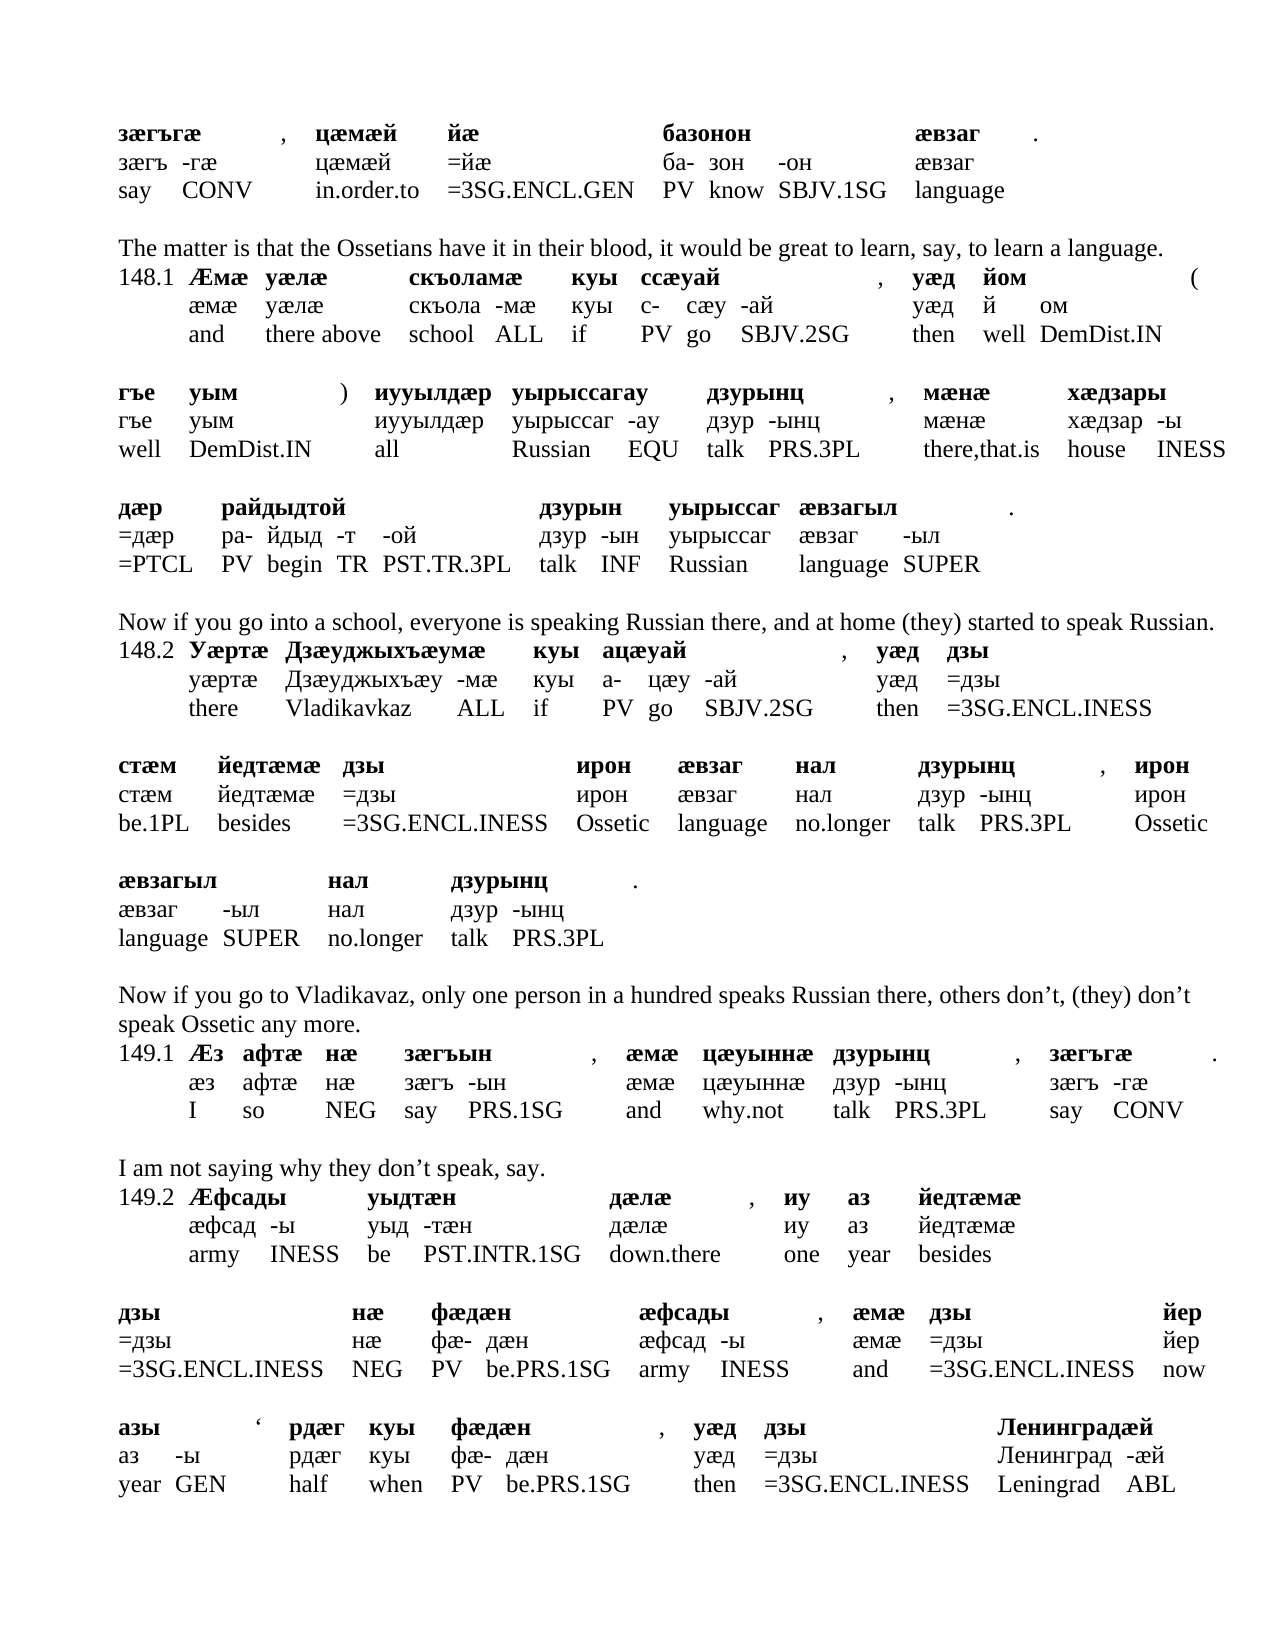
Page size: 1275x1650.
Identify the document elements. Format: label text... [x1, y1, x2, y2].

text ирон [1134, 751, 1222, 779]
text year [118, 1469, 161, 1498]
text =дзы [342, 779, 548, 808]
text no.longer [328, 923, 423, 952]
text Дзæуджыхъæумæ [285, 636, 519, 664]
text language [118, 923, 208, 952]
text know [708, 176, 764, 204]
text йедтæмæ [918, 1182, 1029, 1211]
text афтæ [242, 1067, 297, 1096]
text PRS.3PL [894, 1096, 987, 1124]
text мæнæ [923, 406, 1040, 434]
text йæ [447, 118, 649, 147]
text уæлæ [265, 291, 381, 319]
text дзурынц [918, 751, 1086, 779]
text when [369, 1469, 423, 1498]
text now [1163, 1354, 1206, 1383]
text besides [217, 808, 315, 837]
text SUPER [222, 923, 300, 952]
text стæм [118, 779, 190, 808]
text =3SG.ENCL.INESS [764, 1469, 970, 1498]
text йдыд [267, 521, 323, 549]
text =йæ [447, 147, 635, 176]
text уырыссаг [669, 492, 785, 521]
text нæ [325, 1038, 390, 1067]
text INESS [1157, 434, 1226, 463]
text ) [339, 377, 361, 406]
text дзы [929, 1297, 1149, 1326]
text хæдзары [1067, 377, 1240, 406]
text -æй [1126, 1441, 1176, 1469]
text ‘ [254, 1412, 275, 1441]
text фæдæн [451, 1412, 645, 1441]
text DemDist.IN [189, 434, 312, 463]
text уæд [876, 636, 933, 664]
text ирон [576, 751, 663, 779]
text иууылдæр [374, 406, 484, 434]
text Russian [669, 549, 771, 578]
text рдæг [289, 1412, 355, 1441]
text цæмæй [315, 147, 419, 176]
text language [677, 808, 767, 837]
text ра- [221, 521, 253, 549]
text уæд [912, 262, 969, 291]
text , [591, 1038, 612, 1067]
text ба- [662, 147, 695, 176]
text скъола [409, 291, 481, 319]
text then [912, 319, 955, 348]
text then [693, 1469, 736, 1498]
text дзурынц [451, 866, 618, 894]
text go [686, 319, 727, 348]
text уым [189, 406, 312, 434]
text дзурын [539, 492, 655, 521]
text фæ- [451, 1441, 492, 1469]
text с- [640, 291, 672, 319]
text =PTCL [118, 549, 193, 578]
text say [404, 1096, 454, 1124]
text -гæ [1113, 1067, 1184, 1096]
text сæу [686, 291, 727, 319]
text Ленинградæй [997, 1412, 1190, 1441]
text there [188, 693, 258, 722]
text Now if you go into a school, everyone is speaking Russian there, and at home (they) started to speak Russian. [118, 607, 1249, 636]
text why.not [702, 1096, 805, 1124]
text иу [783, 1182, 833, 1211]
text æвзаг [914, 118, 1019, 147]
text дæн [506, 1441, 631, 1469]
text æмæ [188, 291, 237, 319]
text уæд [693, 1441, 736, 1469]
text аз [118, 1441, 161, 1469]
text -ы [1157, 406, 1226, 434]
text цæмæй [315, 118, 433, 147]
text -ыл [222, 894, 300, 923]
text нæ [325, 1067, 377, 1096]
text зæгъгæ [118, 118, 267, 147]
text уæлæ [265, 262, 395, 291]
text NEG [325, 1096, 377, 1124]
text гъе [118, 406, 161, 434]
text =дзы [929, 1326, 1135, 1354]
text йер [1163, 1297, 1219, 1326]
text хæдзар [1067, 406, 1143, 434]
text дзурынц [707, 377, 874, 406]
text language [914, 176, 1005, 204]
text мæнæ [923, 377, 1054, 406]
text зон [708, 147, 764, 176]
text be.PRS.1SG [506, 1469, 631, 1498]
text PV [451, 1469, 492, 1498]
text =3SG.ENCL.INESS [118, 1354, 324, 1383]
text talk [539, 549, 587, 578]
text PST.TR.3PL [382, 549, 512, 578]
text Ossetic [1134, 808, 1208, 837]
text Уæртæ [188, 636, 271, 664]
text -ы [175, 1441, 226, 1469]
text PV [431, 1354, 472, 1383]
text language [798, 549, 889, 578]
text , [877, 262, 898, 291]
text куы [369, 1441, 423, 1469]
text talk [918, 808, 966, 837]
text be.1PL [118, 808, 190, 837]
text -он [778, 147, 887, 176]
text дзы [118, 1297, 338, 1326]
text йедтæмæ [217, 779, 315, 808]
text стæм [118, 751, 204, 779]
text цæуыннæ [702, 1038, 819, 1067]
text TR [336, 549, 368, 578]
text half [289, 1469, 341, 1498]
text Æфсады [188, 1182, 353, 1211]
text нæ [352, 1326, 403, 1354]
text Ленинград [997, 1441, 1112, 1469]
text =3SG.ENCL.INESS [947, 693, 1153, 722]
text -ы [720, 1326, 790, 1354]
text =3SG.ENCL.GEN [447, 176, 635, 204]
text one [783, 1239, 820, 1268]
text зæгъ [1049, 1067, 1099, 1096]
text -ын [601, 521, 641, 549]
text =3SG.ENCL.INESS [929, 1354, 1135, 1383]
text PV [662, 176, 695, 204]
text дзур [707, 406, 754, 434]
text , [1014, 1038, 1036, 1067]
text куы [571, 262, 627, 291]
text дæлæ [609, 1182, 735, 1211]
text down.there [609, 1239, 721, 1268]
text no.longer [795, 808, 890, 837]
text 149.2 [118, 1182, 174, 1211]
text 149.1 [118, 1038, 174, 1067]
text иууылдæр [374, 377, 498, 406]
text I [188, 1096, 215, 1124]
text , [749, 1182, 770, 1211]
text =дзы [764, 1441, 970, 1469]
text аз [847, 1211, 890, 1239]
text уырыссагау [512, 377, 693, 406]
text talk [707, 434, 754, 463]
text а- [602, 664, 634, 693]
text нал [328, 866, 437, 894]
text go [648, 693, 691, 722]
text æвзагыл [118, 866, 314, 894]
text begin [267, 549, 323, 578]
text SBJV.2SG [704, 693, 813, 722]
text PST.INTR.1SG [423, 1239, 582, 1268]
text -ай [740, 291, 849, 319]
text куы [369, 1412, 437, 1441]
text =дзы [947, 664, 1153, 693]
text ALL [457, 693, 505, 722]
text all [374, 434, 484, 463]
text 148.1 [118, 262, 174, 291]
text . [1008, 492, 1029, 521]
text зæгъ [404, 1067, 454, 1096]
text æфсады [638, 1297, 804, 1326]
text уæд [876, 664, 919, 693]
text say [118, 176, 168, 204]
text æвзаг [677, 779, 767, 808]
text -ай [704, 664, 813, 693]
text нал [328, 894, 423, 923]
text PRS.3PL [512, 923, 604, 952]
text нæ [352, 1297, 417, 1326]
text CONV [182, 176, 253, 204]
text GEN [175, 1469, 226, 1498]
text , [888, 377, 909, 406]
text дзур [451, 894, 498, 923]
text æвзаг [798, 521, 889, 549]
text куы [533, 636, 588, 664]
text уыд [367, 1211, 409, 1239]
text say [1049, 1096, 1099, 1124]
text -ынц [768, 406, 861, 434]
text куы [533, 664, 574, 693]
text PRS.1SG [468, 1096, 563, 1124]
text йер [1163, 1326, 1206, 1354]
text Ossetic [576, 808, 649, 837]
text афтæ [242, 1038, 311, 1067]
text зæгъын [404, 1038, 577, 1067]
text -ынц [979, 779, 1072, 808]
text . [632, 866, 653, 894]
text army [188, 1239, 256, 1268]
text well [118, 434, 161, 463]
text уæртæ [188, 664, 258, 693]
text ом [1039, 291, 1163, 319]
text -ынц [894, 1067, 987, 1096]
text йедтæмæ [918, 1211, 1015, 1239]
text SBJV.2SG [740, 319, 849, 348]
text дæр [118, 492, 207, 521]
text цæу [648, 664, 691, 693]
text дæн [486, 1326, 611, 1354]
text and [626, 1096, 675, 1124]
text talk [833, 1096, 881, 1124]
text -ой [382, 521, 512, 549]
text цæуыннæ [702, 1067, 805, 1096]
text army [638, 1354, 706, 1383]
text -ын [468, 1067, 563, 1096]
text then [876, 693, 919, 722]
text SUPER [903, 549, 981, 578]
text CONV [1113, 1096, 1184, 1124]
text PRS.3PL [768, 434, 861, 463]
text дзы [764, 1412, 984, 1441]
text æвзаг [914, 147, 1005, 176]
text Leningrad [997, 1469, 1112, 1498]
text if [533, 693, 574, 722]
text 148.2 [118, 636, 174, 664]
text йедтæмæ [217, 751, 329, 779]
text уырыссаг [669, 521, 771, 549]
text -мæ [495, 291, 544, 319]
text рдæг [289, 1441, 341, 1469]
text =3SG.ENCL.INESS [342, 808, 548, 837]
text year [847, 1239, 890, 1268]
text =дзы [118, 1326, 324, 1354]
text скъоламæ [409, 262, 557, 291]
text -мæ [457, 664, 505, 693]
text ирон [1134, 779, 1208, 808]
text куы [571, 291, 613, 319]
text æмæ [626, 1067, 675, 1096]
text уыдтæн [367, 1182, 595, 1211]
text дзур [539, 521, 587, 549]
text there,that.is [923, 434, 1040, 463]
text æз [188, 1067, 215, 1096]
text and [188, 319, 237, 348]
text besides [918, 1239, 1015, 1268]
text ( [1190, 262, 1211, 291]
text be [367, 1239, 409, 1268]
text йом [983, 262, 1176, 291]
text æмæ [626, 1038, 689, 1067]
text нал [795, 751, 904, 779]
text so [242, 1096, 297, 1124]
text PV [640, 319, 672, 348]
text -ы [270, 1211, 339, 1239]
text -т [336, 521, 368, 549]
text аз [847, 1182, 904, 1211]
text school [409, 319, 481, 348]
text дзы [342, 751, 562, 779]
text -гæ [182, 147, 253, 176]
text talk [451, 923, 498, 952]
text , [658, 1412, 679, 1441]
text house [1067, 434, 1143, 463]
text ирон [576, 779, 649, 808]
text INESS [270, 1239, 339, 1268]
text EQU [628, 434, 679, 463]
text базонон [662, 118, 901, 147]
text . [1032, 118, 1053, 147]
text иу [783, 1211, 820, 1239]
text фæ- [431, 1326, 472, 1354]
text be.PRS.1SG [486, 1354, 611, 1383]
text in.order.to [315, 176, 419, 204]
text NEG [352, 1354, 403, 1383]
text æвзаг [118, 894, 208, 923]
text нал [795, 779, 890, 808]
text æмæ [852, 1297, 915, 1326]
text PRS.3PL [979, 808, 1072, 837]
text зæгъ [118, 147, 168, 176]
text гъе [118, 377, 175, 406]
text PV [602, 693, 634, 722]
text уæд [912, 291, 955, 319]
text дзурынц [833, 1038, 1001, 1067]
text , [280, 118, 301, 147]
text , [1099, 751, 1121, 779]
text , [817, 1297, 838, 1326]
text ALL [495, 319, 544, 348]
text -тæн [423, 1211, 582, 1239]
text æфсад [638, 1326, 706, 1354]
text уырыссаг [512, 406, 614, 434]
text Vladikavkaz [285, 693, 443, 722]
text Æз [188, 1038, 229, 1067]
text дзы [947, 636, 1166, 664]
text Russian [512, 434, 614, 463]
text Æмæ [188, 262, 251, 291]
text æмæ [852, 1326, 901, 1354]
text The matter is that the Ossetians have it in their blood, it would be great to learn, say, to learn a language. [118, 233, 1249, 262]
text зæгъгæ [1049, 1038, 1198, 1067]
text Now if you go to Vladikavaz, only one person in a hundred speaks Russian there, others don’t, (they) don’t speak Ossetiс any more. [118, 981, 1249, 1038]
text дзур [833, 1067, 881, 1096]
text ABL [1126, 1469, 1176, 1498]
text æвзаг [677, 751, 781, 779]
text INESS [720, 1354, 790, 1383]
text уæд [693, 1412, 750, 1441]
text I am not saying why they don’t speak, say. [118, 1153, 1249, 1182]
text уым [189, 377, 326, 406]
text æфсад [188, 1211, 256, 1239]
text дзур [918, 779, 966, 808]
text й [983, 291, 1026, 319]
text PV [221, 549, 253, 578]
text азы [118, 1412, 240, 1441]
text well [983, 319, 1026, 348]
text æвзагыл [798, 492, 994, 521]
text ацæуай [602, 636, 827, 664]
text . [1211, 1038, 1232, 1067]
text INF [601, 549, 641, 578]
text there above [265, 319, 381, 348]
text Дзæуджыхъæу [285, 664, 443, 693]
text and [852, 1354, 901, 1383]
text DemDist.IN [1039, 319, 1163, 348]
text райдыдтой [221, 492, 525, 521]
text =дæр [118, 521, 193, 549]
text -ау [628, 406, 679, 434]
text дæлæ [609, 1211, 721, 1239]
text -ынц [512, 894, 604, 923]
text , [841, 636, 862, 664]
text -ыл [903, 521, 981, 549]
text if [571, 319, 613, 348]
text ссæуай [640, 262, 863, 291]
text SBJV.1SG [778, 176, 887, 204]
text фæдæн [431, 1297, 625, 1326]
